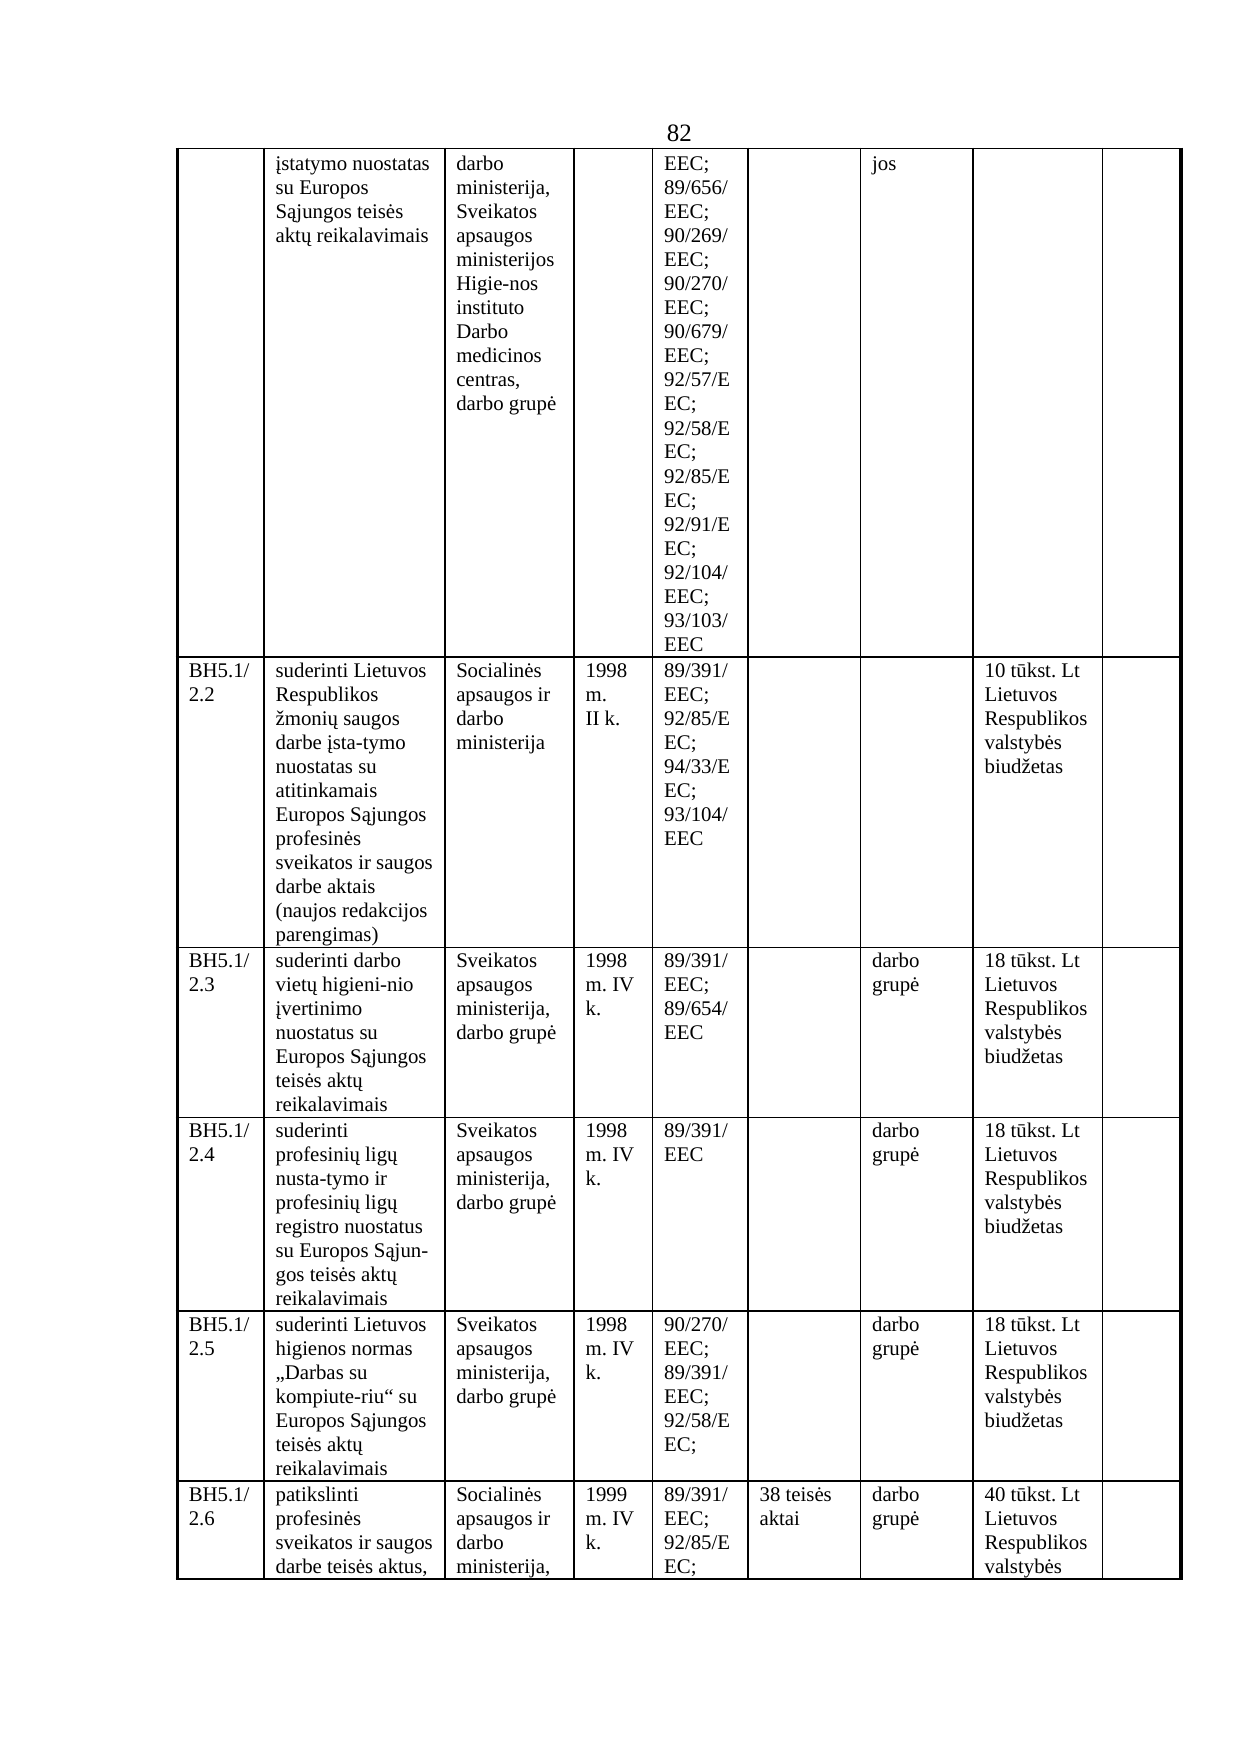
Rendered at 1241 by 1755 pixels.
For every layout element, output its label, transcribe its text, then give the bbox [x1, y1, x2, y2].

table_cell EEC; 89/656/EEC; 90/269/EEC; 90/270/EEC; 90/679/EEC; 92/57/EEC; 92/58/EEC; 92/85/EEC; 92/91/EEC; 92/104/EEC; 93/103/EEC [653, 149, 747, 656]
table_cell BH5.1/2.4 [179, 1118, 263, 1310]
table_cell 18 tūkst. Lt Lietuvos Respublikos valstybės biudžetas [974, 948, 1102, 1116]
table_cell [749, 948, 860, 1116]
table_cell BH5.1/2.6 [179, 1482, 263, 1578]
table_cell Sveikatos apsaugos ministerija, darbo grupė [446, 948, 573, 1116]
table_cell suderinti darbo vietų higieni-nio įvertinimo nuostatus su Europos Sąjungos teisės aktų reikalavimais [265, 948, 444, 1116]
table_cell [749, 658, 860, 946]
table_cell 18 tūkst. Lt Lietuvos Respublikos valstybės biudžetas [974, 1312, 1102, 1480]
table_cell 89/391/EEC; 89/654/EEC [653, 948, 747, 1116]
table_cell suderinti Lietuvos higienos normas „Darbas su kompiute-riu“ su Europos Sąjungos teisės aktų reikalavimais [265, 1312, 444, 1480]
table_cell darbo grupė [861, 1482, 972, 1578]
table_cell 10 tūkst. Lt Lietuvos Respublikos valstybės biudžetas [974, 658, 1102, 946]
table_cell BH5.1/2.2 [179, 658, 263, 946]
table_cell BH5.1/2.5 [179, 1312, 263, 1480]
table_cell patikslinti profesinės sveikatos ir saugos darbe teisės aktus, [265, 1482, 444, 1578]
table_cell [861, 658, 972, 946]
table_cell darbo grupė [861, 948, 972, 1116]
table_cell suderinti profesinių ligų nusta-tymo ir profesinių ligų registro nuostatus su Europos Sąjun-gos teisės aktų reikalavimais [265, 1118, 444, 1310]
table_cell 1998 m. IV k. [575, 1312, 652, 1480]
table_cell [749, 1312, 860, 1480]
table_cell darbo ministerija, Sveikatos apsaugos ministerijos Higie-nos instituto Darbo medicinos centras, darbo grupė [446, 149, 573, 656]
table_cell jos [861, 149, 972, 656]
table_cell 90/270/EEC; 89/391/EEC; 92/58/EEC; [653, 1312, 747, 1480]
table_cell [749, 149, 860, 656]
table_cell BH5.1/2.3 [179, 948, 263, 1116]
table_cell Socialinės apsaugos ir darbo ministerija [446, 658, 573, 946]
table_cell 89/391/EEC [653, 1118, 747, 1310]
table_cell 89/391/EEC; 92/85/EEC; [653, 1482, 747, 1578]
table_cell 1998 m. II k. [575, 658, 652, 946]
table_cell įstatymo nuostatas su Europos Sąjungos teisės aktų reikalavimais [265, 149, 444, 656]
table_cell 38 teisės aktai [749, 1482, 860, 1578]
table_cell [749, 1118, 860, 1310]
table_cell [974, 149, 1102, 656]
table_cell darbo grupė [861, 1118, 972, 1310]
table_cell [1103, 1312, 1179, 1480]
table_cell Socialinės apsaugos ir darbo ministerija, [446, 1482, 573, 1578]
table_cell [1103, 658, 1179, 946]
table_cell 1998 m. IV k. [575, 1118, 652, 1310]
table_cell [1103, 1482, 1179, 1578]
table_cell [179, 149, 263, 656]
table_cell [575, 149, 652, 656]
table_cell [1103, 948, 1179, 1116]
table_cell [1103, 149, 1179, 656]
table_cell 40 tūkst. Lt Lietuvos Respublikos valstybės [974, 1482, 1102, 1578]
table_cell 89/391/EEC; 92/85/EEC; 94/33/EEC; 93/104/EEC [653, 658, 747, 946]
table_cell suderinti Lietuvos Respublikos žmonių saugos darbe įsta-tymo nuostatas su atitinkamais Europos Sąjungos profesinės sveikatos ir saugos darbe aktais (naujos redakcijos parengimas) [265, 658, 444, 946]
table_cell 1998 m. IV k. [575, 948, 652, 1116]
table_cell 18 tūkst. Lt Lietuvos Respublikos valstybės biudžetas [974, 1118, 1102, 1310]
table_cell darbo grupė [861, 1312, 972, 1480]
table_cell Sveikatos apsaugos ministerija, darbo grupė [446, 1118, 573, 1310]
table_cell 1999 m. IV k. [575, 1482, 652, 1578]
table_cell Sveikatos apsaugos ministerija, darbo grupė [446, 1312, 573, 1480]
table_cell [1103, 1118, 1179, 1310]
